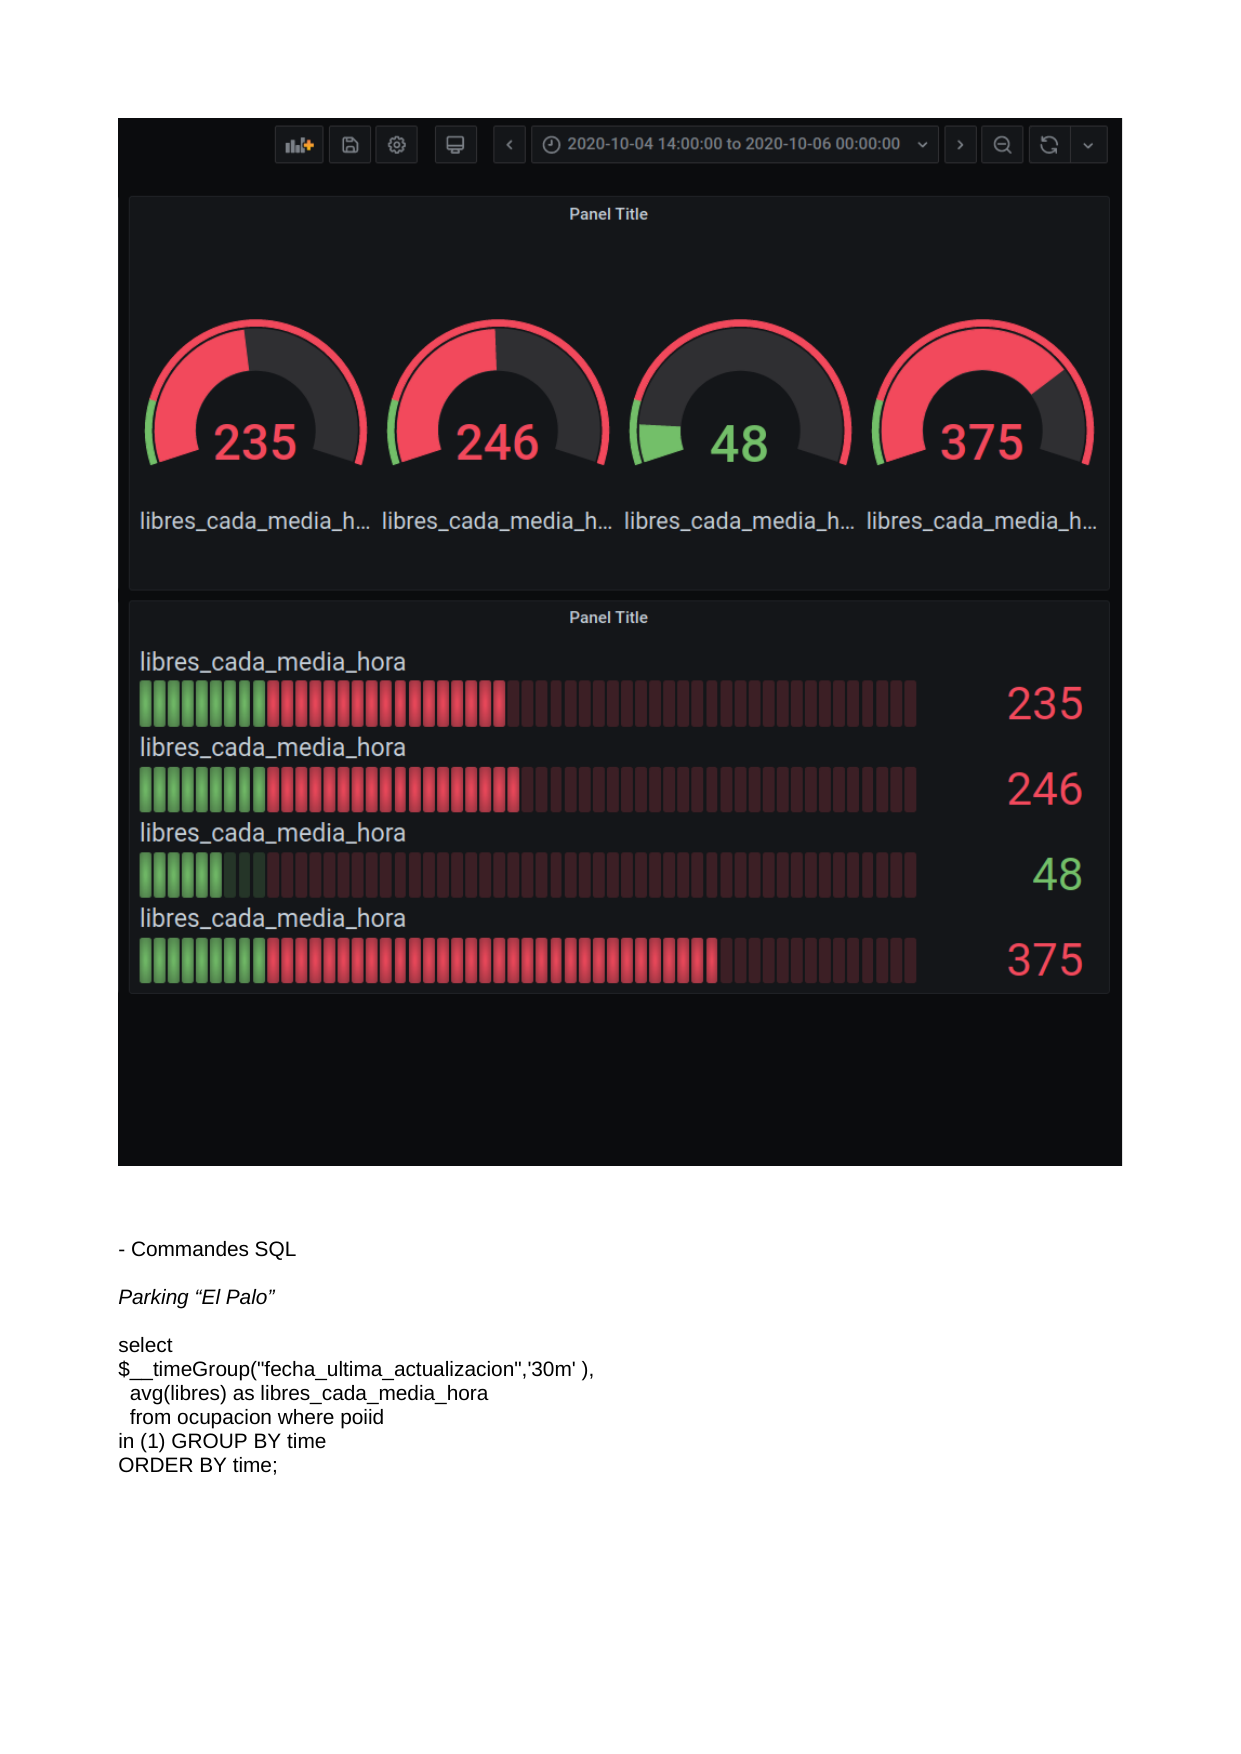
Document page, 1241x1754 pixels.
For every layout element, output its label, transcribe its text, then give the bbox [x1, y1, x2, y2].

picture [118, 118, 1123, 1166]
text $__timeGroup("fecha_ultima_actualizacion",'30m' ), [118, 1357, 1122, 1381]
text in (1) GROUP BY time [118, 1429, 1122, 1453]
text Parking “El Palo” [118, 1285, 1122, 1309]
text select [118, 1333, 1122, 1357]
text - Commandes SQL [118, 1237, 1122, 1261]
text ORDER BY time; [118, 1453, 1122, 1477]
text avg(libres) as libres_cada_media_hora [118, 1381, 1122, 1405]
text from ocupacion where poiid [118, 1405, 1122, 1429]
